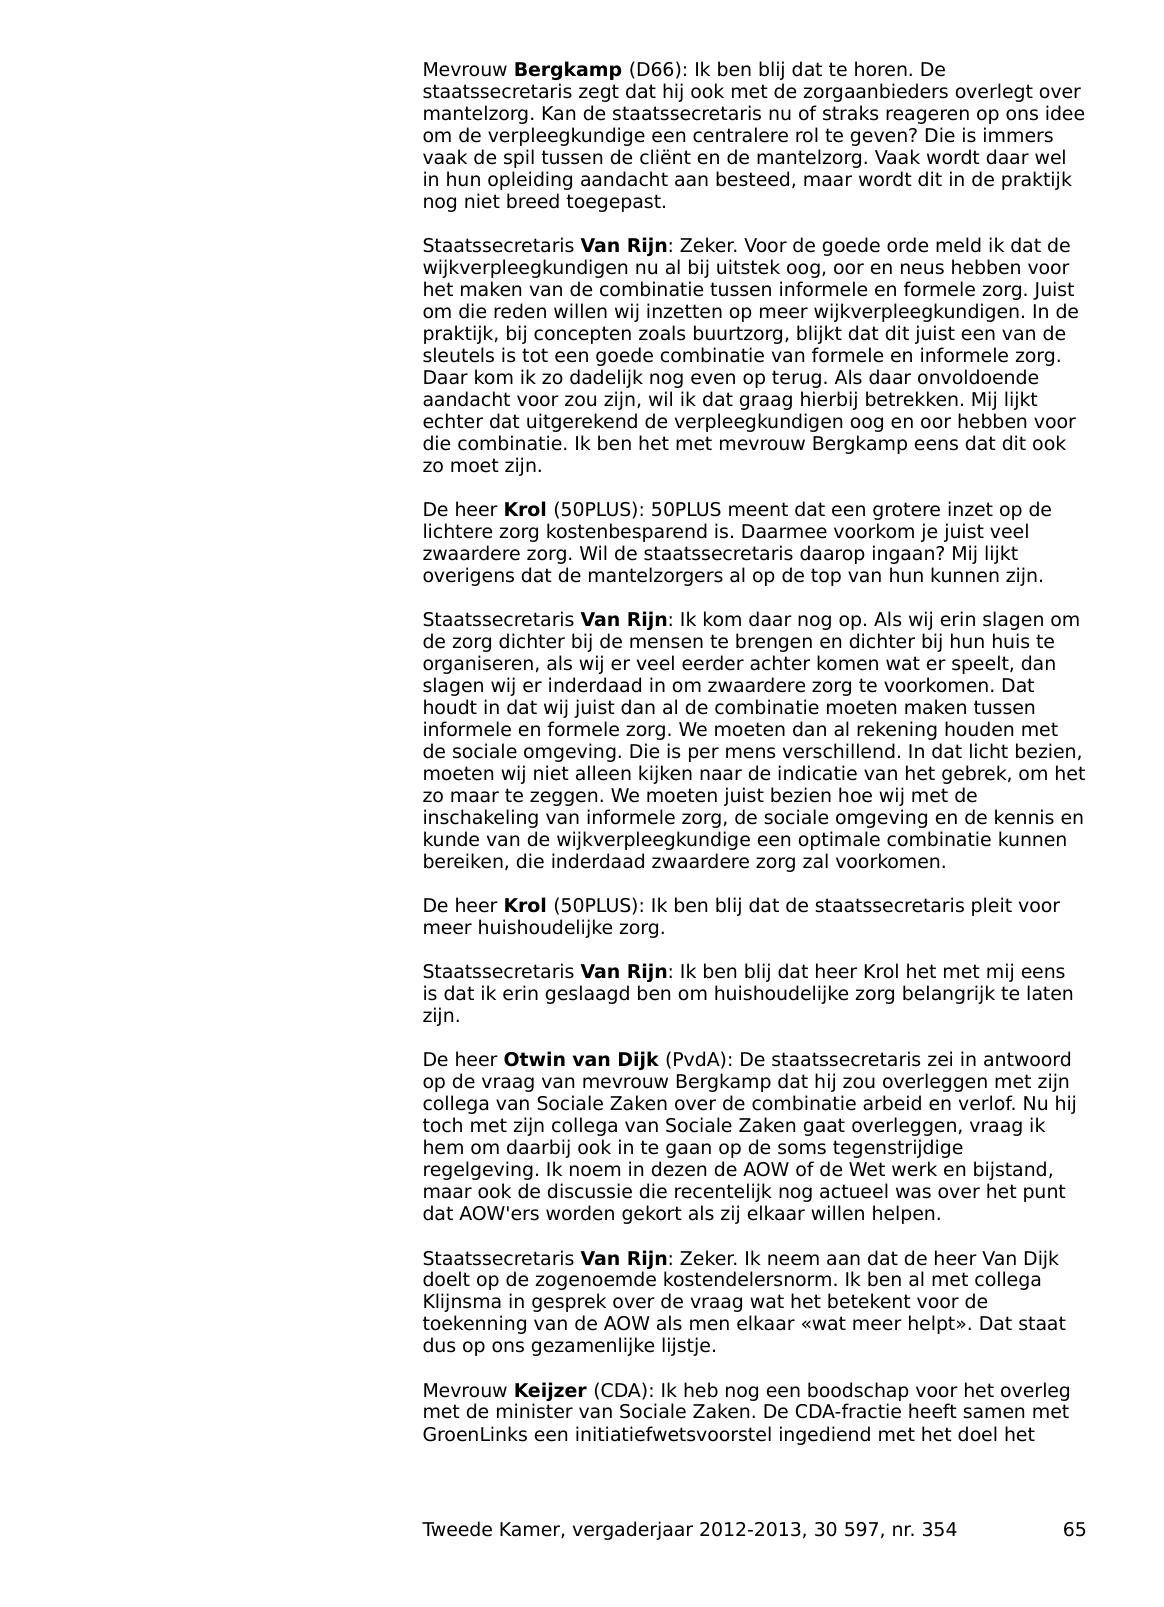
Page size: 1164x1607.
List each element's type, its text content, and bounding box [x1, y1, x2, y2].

text Staatssecretaris Van Rijn: Zeker. Voor de goede orde meld ik dat de wijkverpleegkundigen nu al bij uitstek oog, oor en neus hebben voor het maken van de combinatie tussen informele en formele zorg. Juist om die reden willen wij inzetten op meer wijkverpleegkundigen. In de praktijk, bij concepten zoals buurtzorg, blijkt dat dit juist een van de sleutels is tot een goede combinatie van formele en informele zorg. Daar kom ik zo dadelijk nog even op terug. Als daar onvoldoende aandacht voor zou zijn, wil ik dat graag hierbij betrekken. Mij lijkt echter dat uitgerekend de verpleegkundigen oog en oor hebben voor die combinatie. Ik ben het met mevrouw Bergkamp eens dat dit ook zo moet zijn. [422, 235, 1087, 477]
text Staatssecretaris Van Rijn: Ik kom daar nog op. Als wij erin slagen om de zorg dichter bij de mensen te brengen en dichter bij hun huis te organiseren, als wij er veel eerder achter komen wat er speelt, dan slagen wij er inderdaad in om zwaardere zorg te voorkomen. Dat houdt in dat wij juist dan al de combinatie moeten maken tussen informele en formele zorg. We moeten dan al rekening houden met de sociale omgeving. Die is per mens verschillend. In dat licht bezien, moeten wij niet alleen kijken naar de indicatie van het gebrek, om het zo maar te zeggen. We moeten juist bezien hoe wij met de inschakeling van informele zorg, de sociale omgeving en de kennis en kunde van de wijkverpleegkundige een optimale combinatie kunnen bereiken, die inderdaad zwaardere zorg zal voorkomen. [422, 609, 1087, 873]
text De heer Otwin van Dijk (PvdA): De staatssecretaris zei in antwoord op de vraag van mevrouw Bergkamp dat hij zou overleggen met zijn collega van Sociale Zaken over de combinatie arbeid en verlof. Nu hij toch met zijn collega van Sociale Zaken gaat overleggen, vraag ik hem om daarbij ook in te gaan op de soms tegenstrijdige regelgeving. Ik noem in dezen de AOW of de Wet werk en bijstand, maar ook de discussie die recentelijk nog actueel was over het punt dat AOW'ers worden gekort als zij elkaar willen helpen. [422, 1049, 1087, 1225]
text De heer Krol (50PLUS): 50PLUS meent dat een grotere inzet op de lichtere zorg kostenbesparend is. Daarmee voorkom je juist veel zwaardere zorg. Wil de staatssecretaris daarop ingaan? Mij lijkt overigens dat de mantelzorgers al op de top van hun kunnen zijn. [422, 499, 1087, 587]
text Mevrouw Keijzer (CDA): Ik heb nog een boodschap voor het overleg met de minister van Sociale Zaken. De CDA-fractie heeft samen met GroenLinks een initiatiefwetsvoorstel ingediend met het doel het [422, 1379, 1087, 1445]
text Staatssecretaris Van Rijn: Zeker. Ik neem aan dat de heer Van Dijk doelt op de zogenoemde kostendelersnorm. Ik ben al met collega Klijnsma in gesprek over de vraag wat het betekent voor de toekenning van de AOW als men elkaar «wat meer helpt». Dat staat dus op ons gezamenlijke lijstje. [422, 1247, 1087, 1357]
text De heer Krol (50PLUS): Ik ben blij dat de staatssecretaris pleit voor meer huishoudelijke zorg. [422, 895, 1087, 939]
text Staatssecretaris Van Rijn: Ik ben blij dat heer Krol het met mij eens is dat ik erin geslaagd ben om huishoudelijke zorg belangrijk te laten zijn. [422, 961, 1087, 1027]
text Mevrouw Bergkamp (D66): Ik ben blij dat te horen. De staatssecretaris zegt dat hij ook met de zorgaanbieders overlegt over mantelzorg. Kan de staatssecretaris nu of straks reageren op ons idee om de verpleegkundige een centralere rol te geven? Die is immers vaak de spil tussen de cliënt en de mantelzorg. Vaak wordt daar wel in hun opleiding aandacht aan besteed, maar wordt dit in de praktijk nog niet breed toegepast. [422, 59, 1087, 213]
